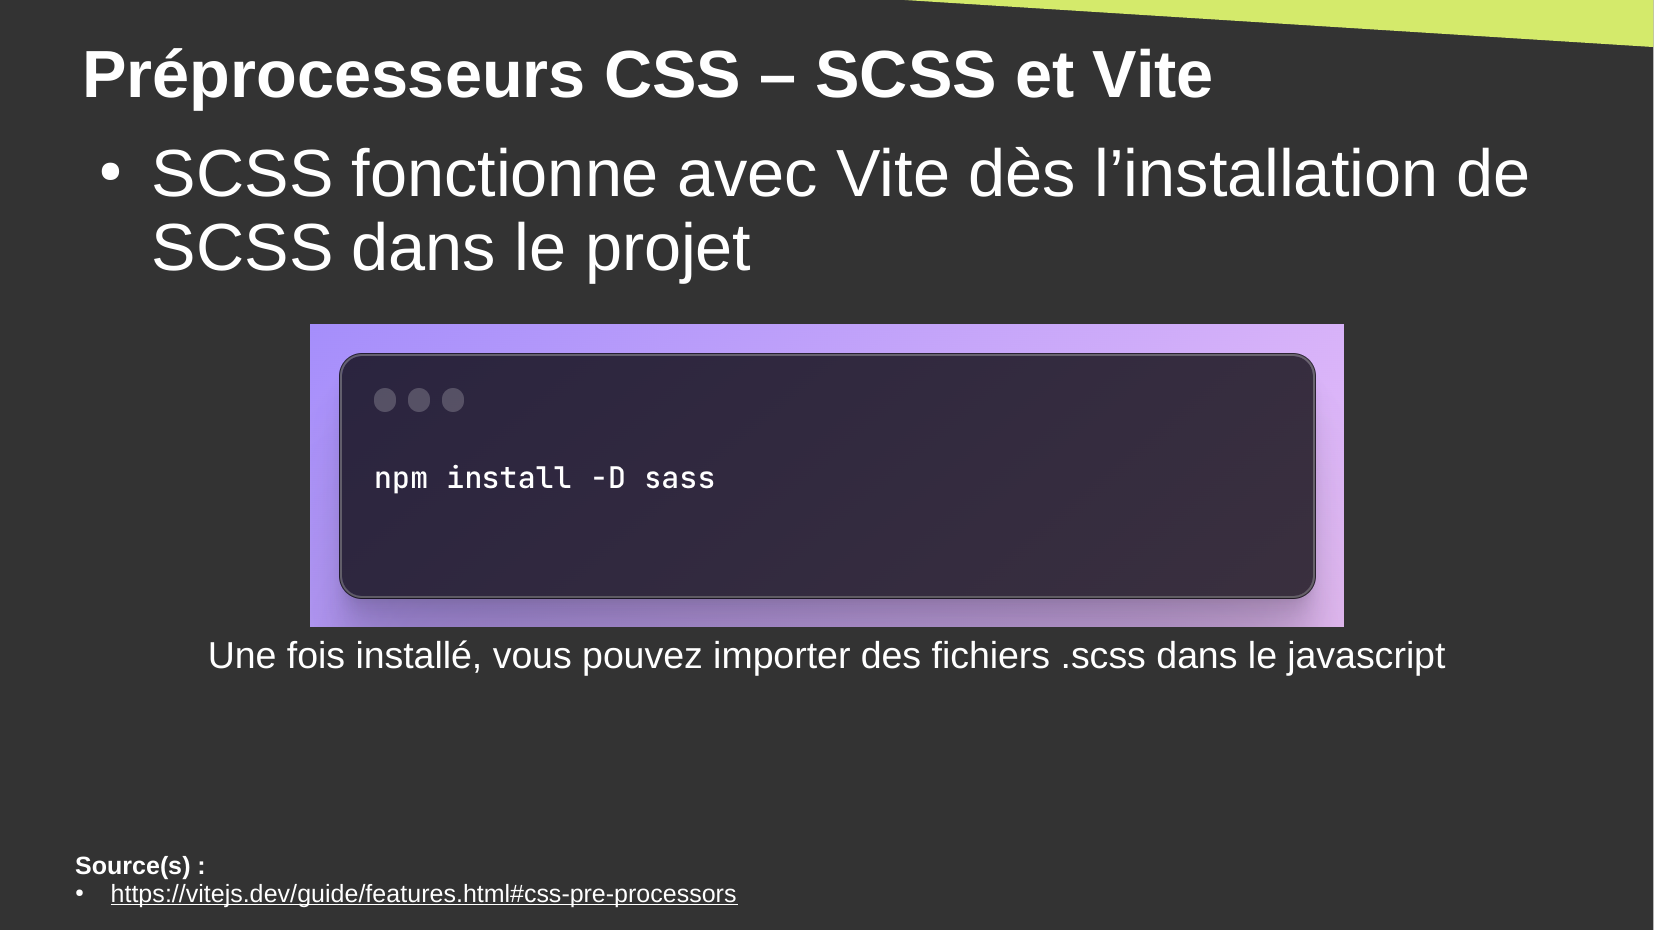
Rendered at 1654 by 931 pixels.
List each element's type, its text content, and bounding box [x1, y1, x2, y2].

title Préprocesseurs CSS – SCSS et Vite [82, 37, 1571, 114]
picture [310, 324, 1344, 626]
text_box Une fois installé, vous pouvez importer des fichiers .scss dans le javascript [112, 626, 1541, 726]
text_box [904, 0, 1654, 48]
list SCSS fonctionne avec Vite dès l’installation de SCSS dans le projet [80, 135, 1620, 296]
text_box Source(s) : https://vitejs.dev/guide/features.html#css-pre-processors [60, 844, 1546, 917]
